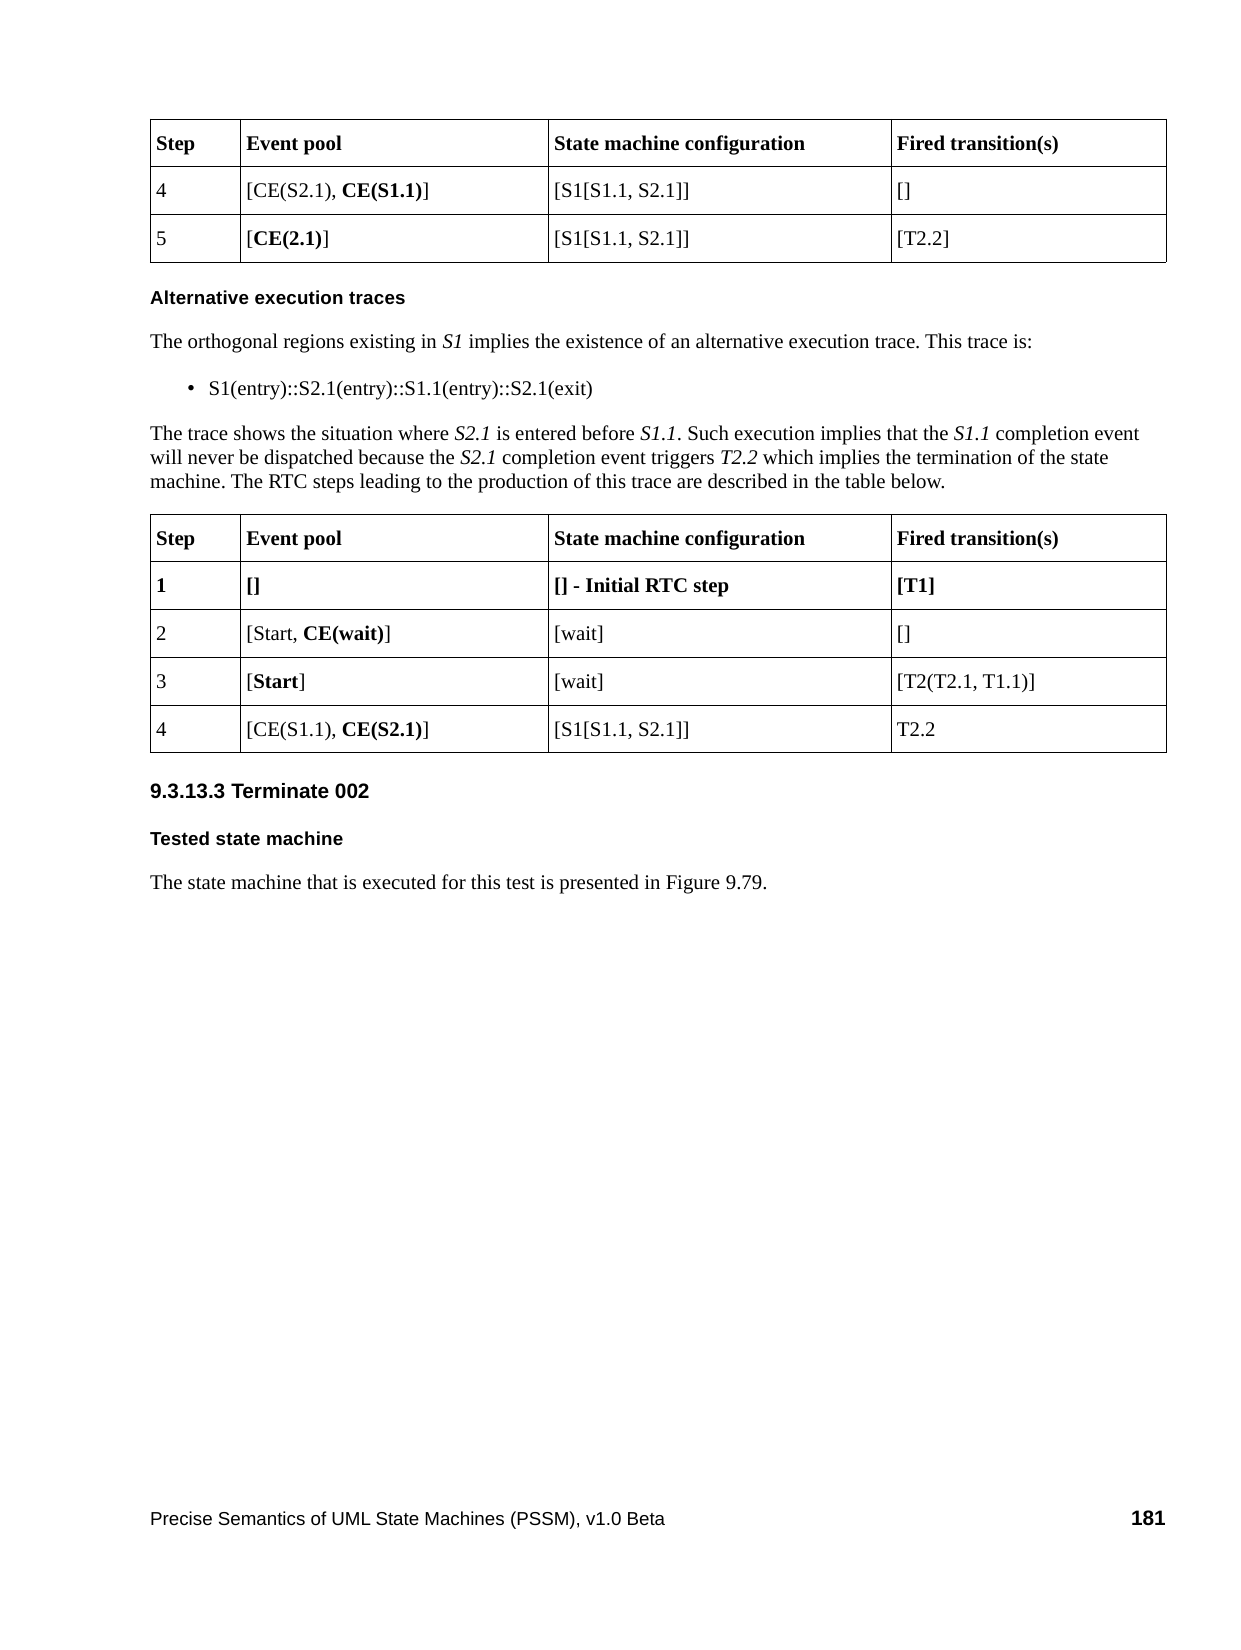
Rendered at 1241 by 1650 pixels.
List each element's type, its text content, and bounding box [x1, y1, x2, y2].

table_cell [S1[S1.1, S2.1]] [549, 706, 891, 752]
text The trace shows the situation where S2.1 is entered before S1.1. Such execution implies that the S1.1 completion event will never be dispatched because the S2.1 completion event triggers T2.2 which implies the termination of the state machine. The RTC steps leading to the production of this trace are described in the table below. [150, 421, 1166, 493]
table_cell [T2(T2.1, T1.1)] [892, 658, 1166, 704]
table_cell 1 [151, 562, 240, 609]
table_cell [S1[S1.1, S2.1]] [549, 215, 891, 262]
table_cell [] [892, 610, 1166, 657]
table_cell [wait] [549, 658, 891, 704]
table_header State machine configuration [549, 515, 891, 561]
table_cell 4 [151, 706, 240, 752]
table_cell [] [892, 167, 1166, 214]
subtitle Tested state machine [150, 827, 1166, 849]
table_cell T2.2 [892, 706, 1166, 752]
table_cell [CE(S1.1), CE(S2.1)] [241, 706, 548, 752]
table_cell [] - Initial RTC step [549, 562, 891, 609]
table_cell 2 [151, 610, 240, 657]
table_cell 4 [151, 167, 240, 214]
table_header Step [151, 515, 240, 561]
text The state machine that is executed for this test is presented in Figure 9.79. [150, 870, 1166, 894]
table_cell [S1[S1.1, S2.1]] [549, 167, 891, 214]
table_cell [T2.2] [892, 215, 1166, 262]
list S1(entry)::S2.1(entry)::S1.1(entry)::S2.1(exit) [187, 374, 1166, 399]
table_header Step [151, 120, 240, 166]
table_cell [Start, CE(wait)] [241, 610, 548, 657]
table_cell [Start] [241, 658, 548, 704]
table_cell 3 [151, 658, 240, 704]
table_cell [wait] [549, 610, 891, 657]
table_cell [T1] [892, 562, 1166, 609]
subtitle Alternative execution traces [150, 287, 1166, 308]
table_header Event pool [241, 120, 548, 166]
table_header Event pool [241, 515, 548, 561]
subtitle Terminate 002 [150, 777, 1166, 802]
table_header Fired transition(s) [892, 120, 1166, 166]
table_cell [] [241, 562, 548, 609]
table_header Fired transition(s) [892, 515, 1166, 561]
table_header State machine configuration [549, 120, 891, 166]
table_cell [CE(2.1)] [241, 215, 548, 262]
table_cell [CE(S2.1), CE(S1.1)] [241, 167, 548, 214]
text The orthogonal regions existing in S1 implies the existence of an alternative execution trace. This trace is: [150, 329, 1166, 353]
table_cell 5 [151, 215, 240, 262]
